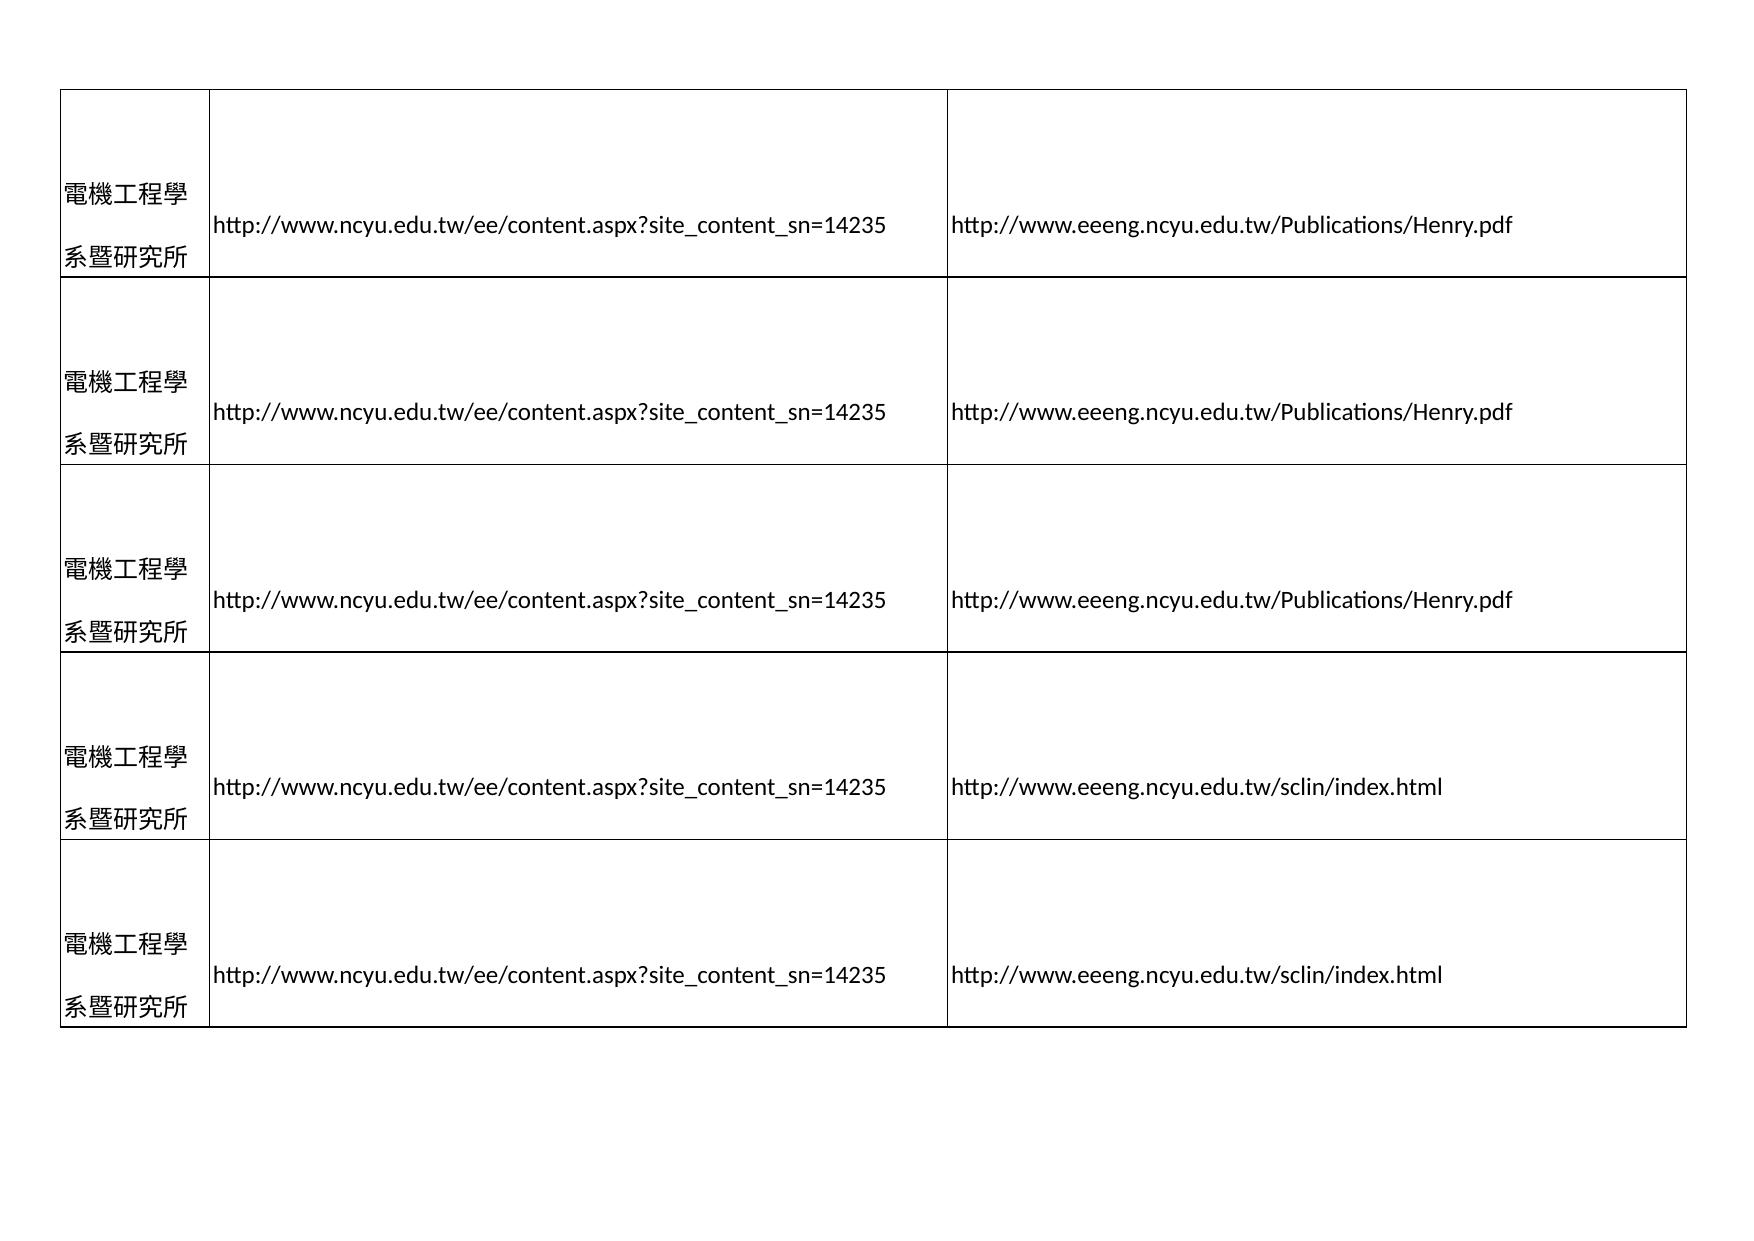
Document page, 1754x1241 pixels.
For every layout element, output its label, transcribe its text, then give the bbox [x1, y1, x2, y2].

table_cell http://www.eeeng.ncyu.edu.tw/sclin/index.html [948, 840, 1686, 1026]
table_cell http://www.ncyu.edu.tw/ee/content.aspx?site_content_sn=14235 [210, 278, 947, 464]
table_cell http://www.eeeng.ncyu.edu.tw/Publications/Henry.pdf [948, 278, 1686, 464]
table_cell 電機工程學系暨研究所 [61, 465, 209, 651]
table_cell http://www.eeeng.ncyu.edu.tw/sclin/index.html [948, 653, 1686, 839]
table_cell 電機工程學系暨研究所 [61, 840, 209, 1026]
table_cell http://www.eeeng.ncyu.edu.tw/Publications/Henry.pdf [948, 90, 1686, 276]
table_cell http://www.ncyu.edu.tw/ee/content.aspx?site_content_sn=14235 [210, 90, 947, 276]
table_cell http://www.ncyu.edu.tw/ee/content.aspx?site_content_sn=14235 [210, 465, 947, 651]
table_cell http://www.ncyu.edu.tw/ee/content.aspx?site_content_sn=14235 [210, 653, 947, 839]
table_cell http://www.ncyu.edu.tw/ee/content.aspx?site_content_sn=14235 [210, 840, 947, 1026]
table_cell 電機工程學系暨研究所 [61, 90, 209, 276]
table_cell 電機工程學系暨研究所 [61, 278, 209, 464]
table_cell http://www.eeeng.ncyu.edu.tw/Publications/Henry.pdf [948, 465, 1686, 651]
table_cell 電機工程學系暨研究所 [61, 653, 209, 839]
